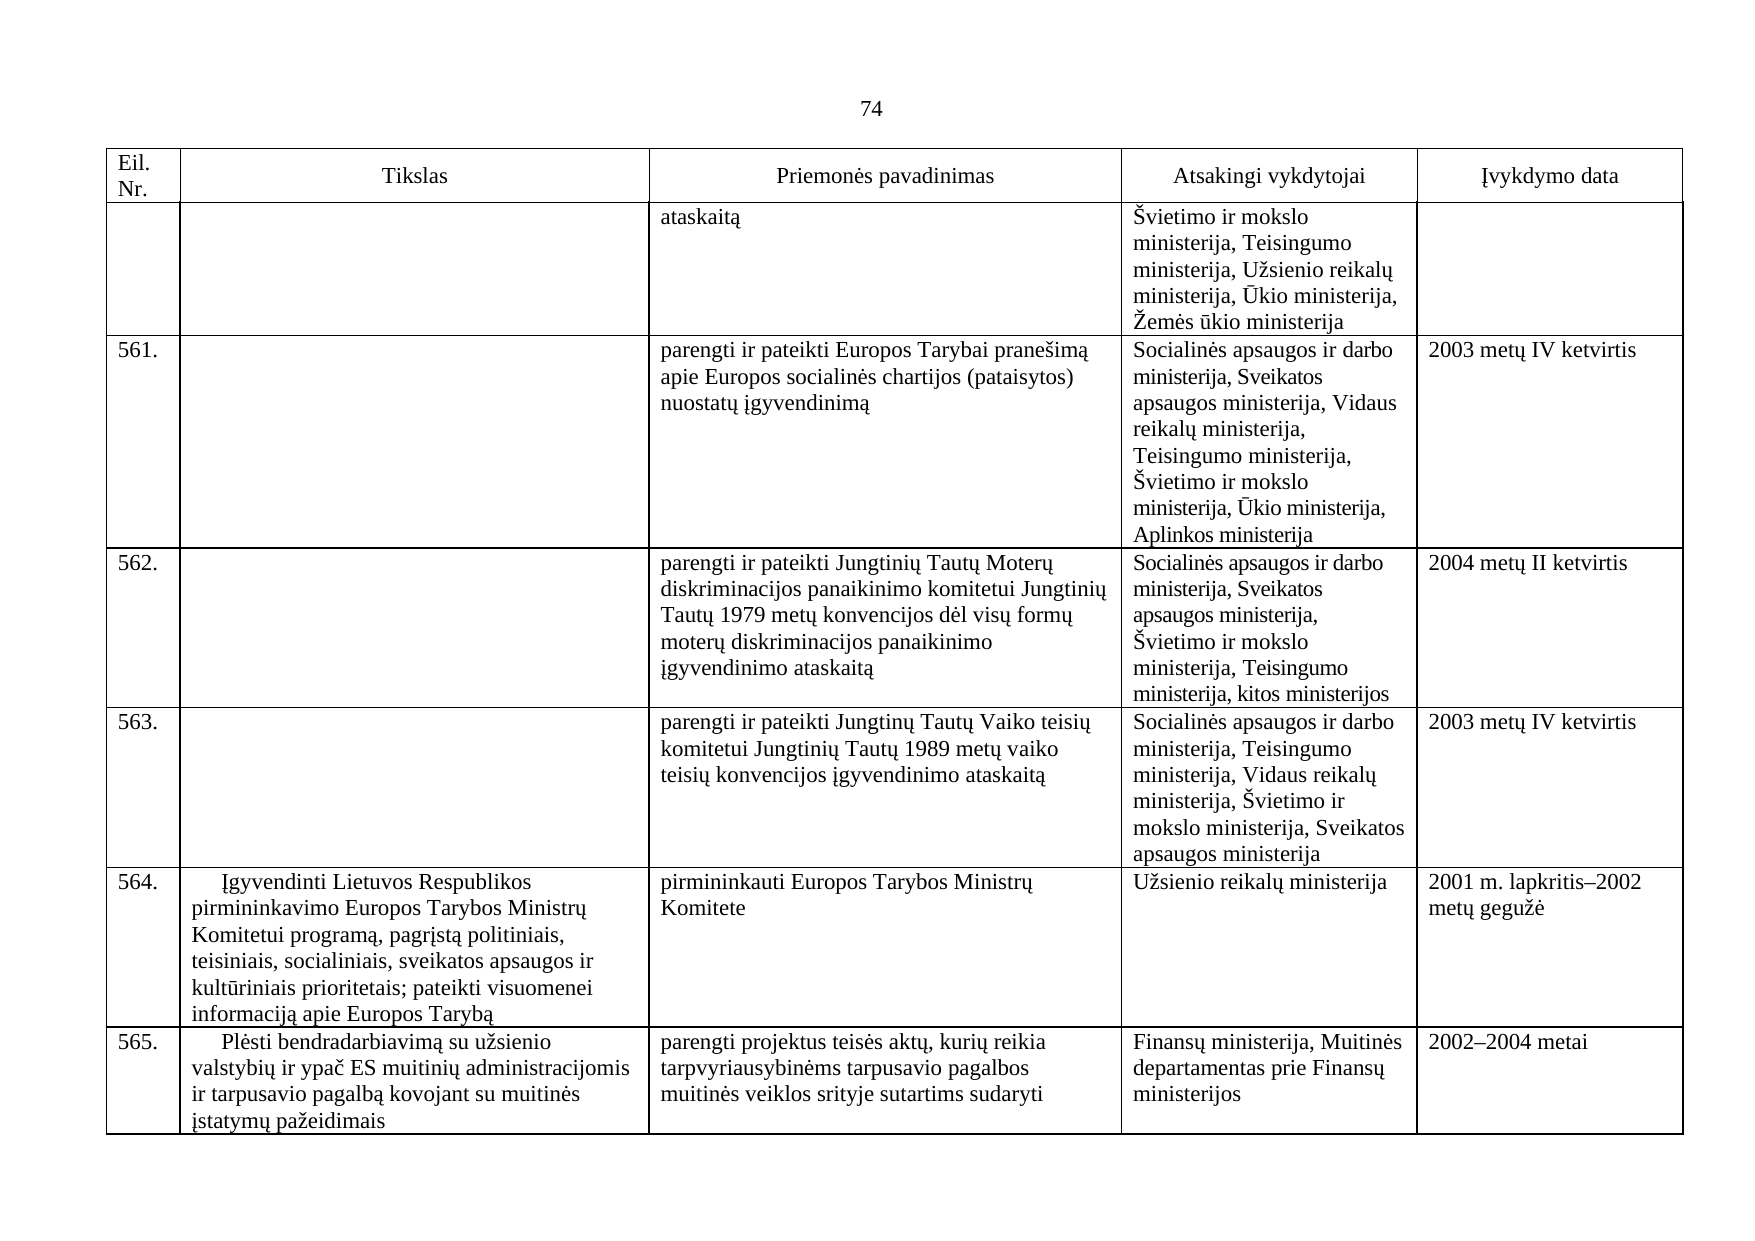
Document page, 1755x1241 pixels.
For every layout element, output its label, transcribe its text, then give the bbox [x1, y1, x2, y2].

table_cell parengti ir pateikti Jungtinų Tautų Vaiko teisių komitetui Jungtinių Tautų 1989 metų vaiko teisių konvencijos įgyvendinimo ataskaitą [650, 708, 1121, 867]
table_cell Socialinės apsaugos ir darbo ministerija, Sveikatos apsaugos ministerija, Vidaus reikalų ministerija, Teisingumo ministerija, Švietimo ir mokslo ministerija, Ūkio ministerija, Aplinkos ministerija [1122, 336, 1416, 547]
table_cell 2003 metų IV ketvirtis [1418, 708, 1682, 867]
table_cell [107, 203, 179, 335]
table_cell parengti ir pateikti Jungtinių Tautų Moterų diskriminacijos panaikinimo komitetui Jungtinių Tautų 1979 metų konvencijos dėl visų formų moterų diskriminacijos panaikinimo įgyvendinimo ataskaitą [650, 549, 1121, 707]
table_cell [107, 708, 179, 867]
table_cell [181, 336, 648, 547]
table_cell [181, 549, 648, 707]
table_cell Socialinės apsaugos ir darbo ministerija, Teisingumo ministerija, Vidaus reikalų ministerija, Švietimo ir mokslo ministerija, Sveikatos apsaugos ministerija [1122, 708, 1416, 867]
table_cell parengti ir pateikti Europos Tarybai pranešimą apie Europos socialinės chartijos (pataisytos) nuostatų įgyvendinimą [650, 336, 1121, 547]
table_cell Užsienio reikalų ministerija [1122, 868, 1416, 1026]
table_cell Socialinės apsaugos ir darbo ministerija, Sveikatos apsaugos ministerija, Švietimo ir mokslo ministerija, Teisingumo ministerija, kitos ministerijos [1122, 549, 1416, 707]
table_cell [107, 1028, 179, 1133]
table_cell Finansų ministerija, Muitinės departamentas prie Finansų ministerijos [1122, 1028, 1416, 1133]
table_cell [107, 549, 179, 707]
table_cell [107, 868, 179, 1026]
table_cell [181, 708, 648, 867]
table_header Atsakingi vykdytojai [1122, 149, 1417, 201]
table_cell 2004 metų II ketvirtis [1418, 549, 1682, 707]
table_header Tikslas [181, 149, 649, 201]
table_cell parengti projektus teisės aktų, kurių reikia tarpvyriausybinėms tarpusavio pagalbos muitinės veiklos srityje sutartims sudaryti [650, 1028, 1121, 1133]
table_header Eil. Nr. [107, 149, 180, 201]
table_cell Įgyvendinti Lietuvos Respublikos pirmininkavimo Europos Tarybos Ministrų Komitetui programą, pagrįstą politiniais, teisiniais, socialiniais, sveikatos apsaugos ir kultūriniais prioritetais; pateikti visuomenei informaciją apie Europos Tarybą [181, 868, 648, 1026]
table_header Įvykdymo data [1418, 149, 1682, 201]
table_cell ataskaitą [650, 203, 1121, 335]
table_cell [1418, 203, 1682, 335]
table_header Priemonės pavadinimas [650, 149, 1121, 201]
table_cell 2003 metų IV ketvirtis [1418, 336, 1682, 547]
table_cell [107, 336, 179, 547]
table_cell [181, 203, 648, 335]
table_cell Švietimo ir mokslo ministerija, Teisingumo ministerija, Užsienio reikalų ministerija, Ūkio ministerija, Žemės ūkio ministerija [1122, 203, 1416, 335]
table_cell 2001 m. lapkritis–2002 metų gegužė [1418, 868, 1682, 1026]
table_cell Plėsti bendradarbiavimą su užsienio valstybių ir ypač ES muitinių administracijomis ir tarpusavio pagalbą kovojant su muitinės įstatymų pažeidimais [181, 1028, 648, 1133]
table_cell 2002–2004 metai [1418, 1028, 1682, 1133]
table_cell pirmininkauti Europos Tarybos Ministrų Komitete [650, 868, 1121, 1026]
